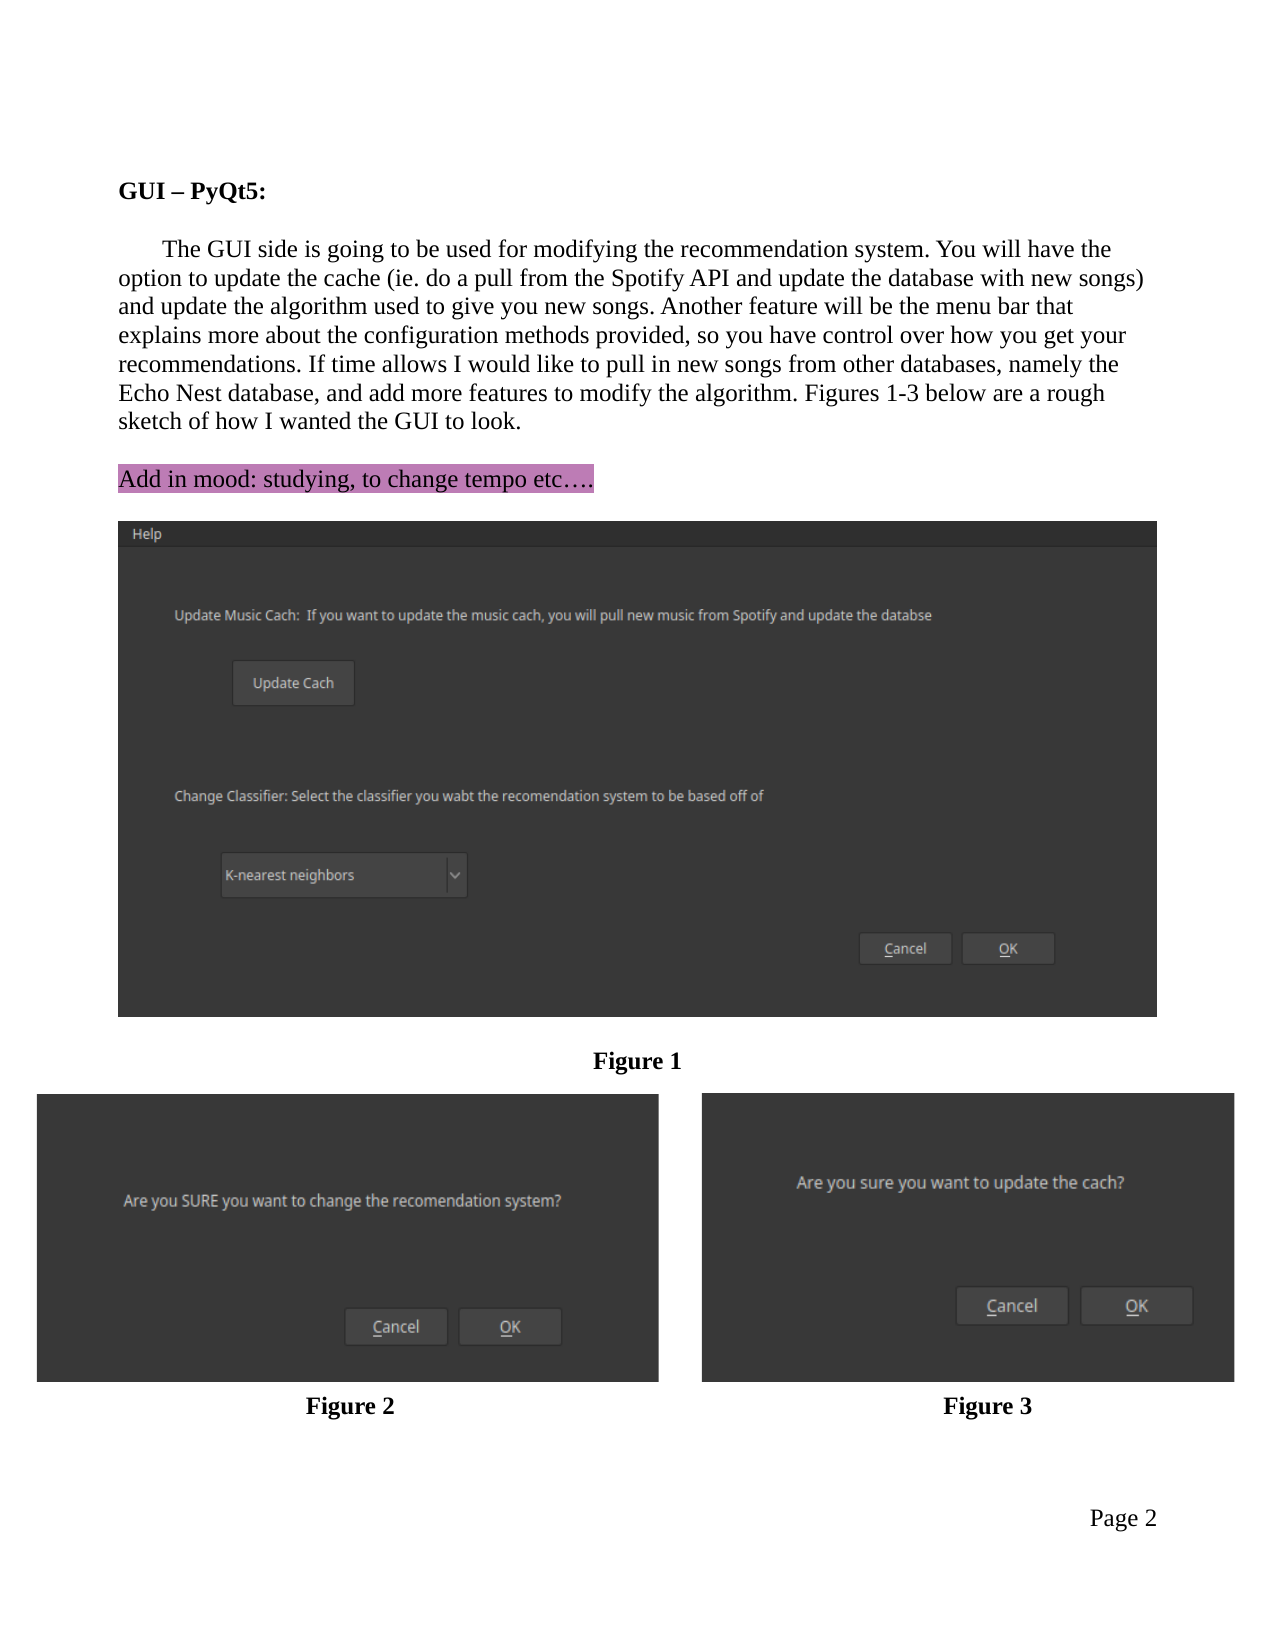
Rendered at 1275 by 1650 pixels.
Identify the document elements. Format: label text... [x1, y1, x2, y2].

text The GUI side is going to be used for modifying the recommendation system. You will have the option to update the cache (ie. do a pull from the Spotify API and update the database with new songs) and update the algorithm used to give you new songs. Another feature will be the menu bar that explains more about the configuration methods provided, so you have control over how you get your recommendations. If time allows I would like to pull in new songs from other databases, namely the Echo Nest database, and add more features to modify the algorithm. Figures 1-3 below are a rough sketch of how I wanted the GUI to look. [118, 234, 1157, 435]
text Add in mood: studying, to change tempo etc…. [118, 464, 1157, 493]
text Figure 2 Figure 3 [118, 1391, 1157, 1419]
text Figure 1 [118, 1046, 1157, 1074]
picture [118, 521, 1157, 1017]
picture [701, 1093, 1235, 1382]
text GUI – PyQt5: [118, 176, 1157, 205]
picture [36, 1094, 659, 1382]
